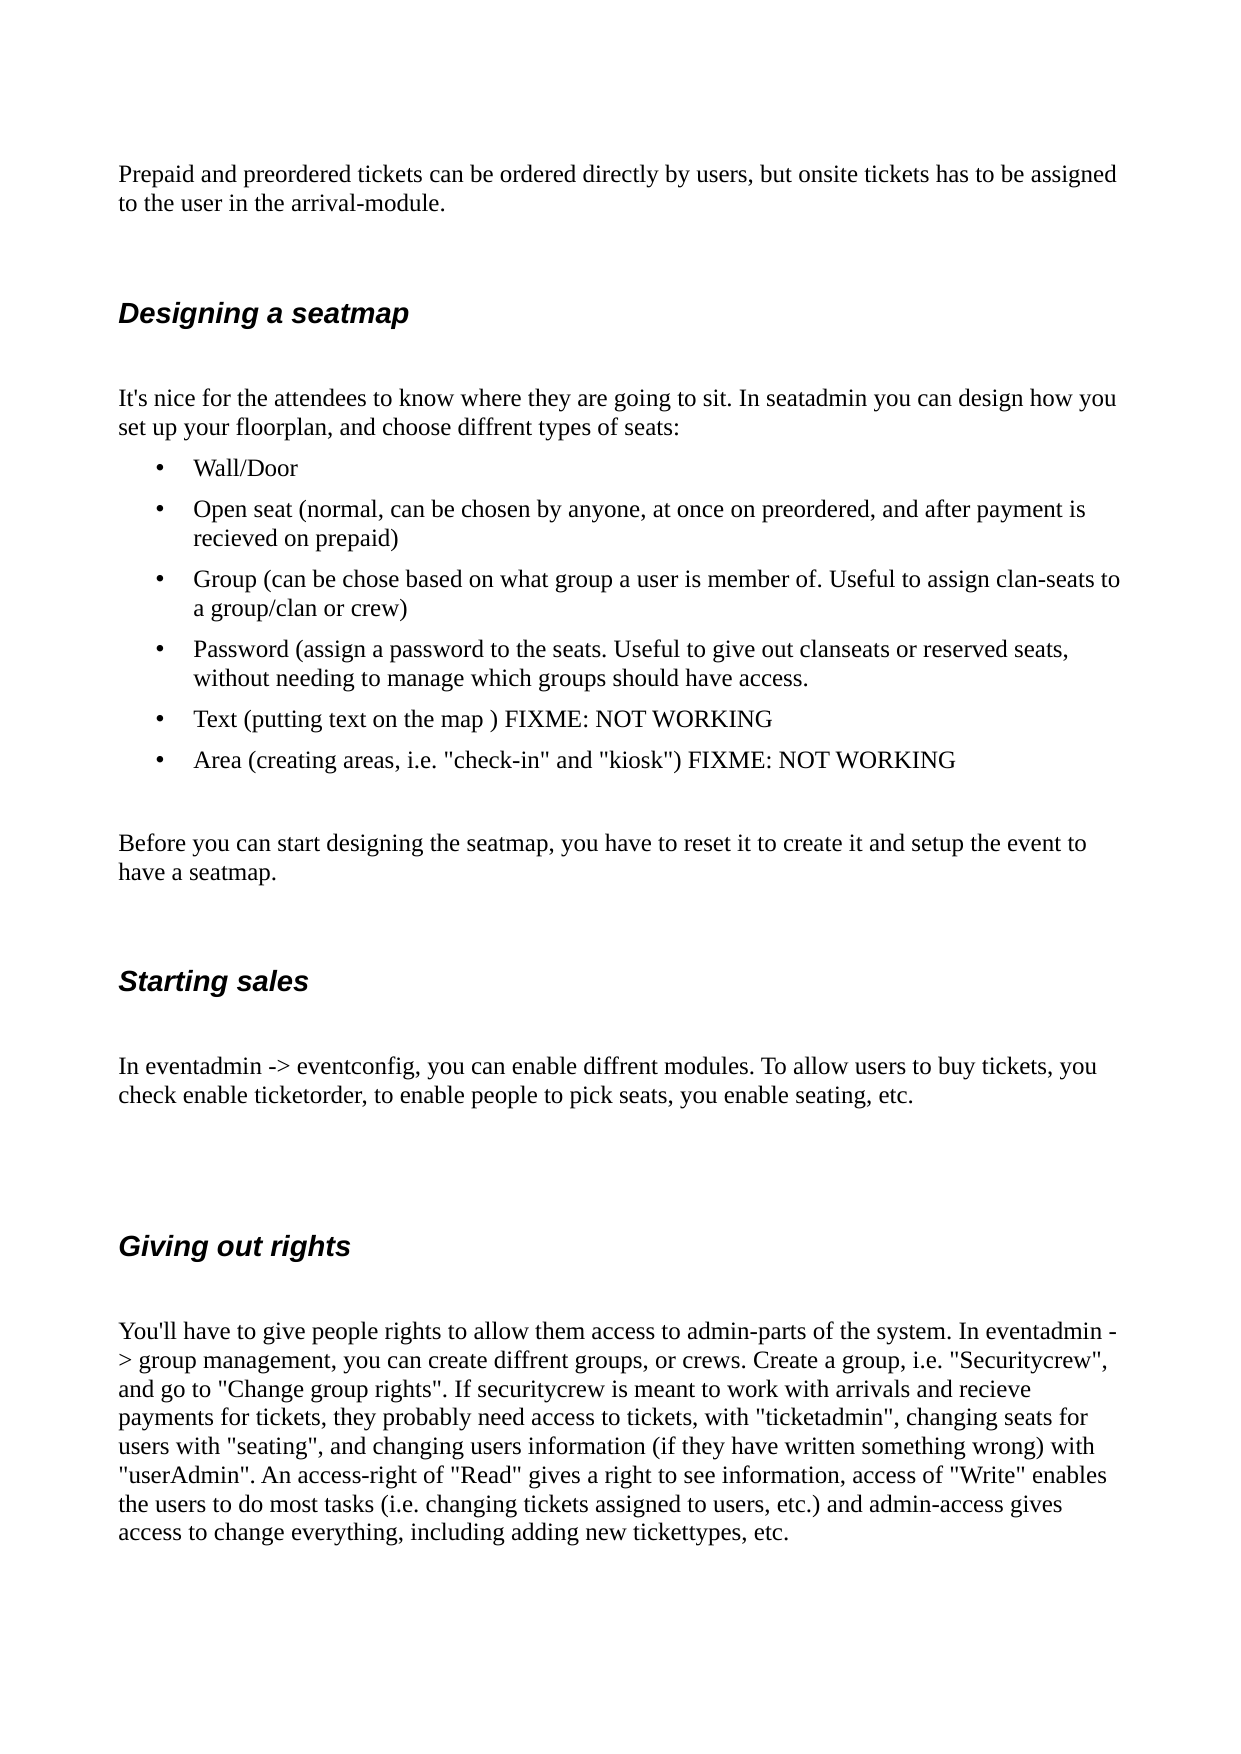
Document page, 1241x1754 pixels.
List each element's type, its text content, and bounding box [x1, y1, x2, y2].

list Password (assign a password to the seats. Useful to give out clanseats or reserved seats, without needing to manage which groups should have access. [156, 634, 1122, 692]
text It's nice for the attendees to know where they are going to sit. In seatadmin you can design how you set up your floorplan, and choose diffrent types of seats: [118, 383, 1122, 440]
list Wall/Door [156, 453, 1122, 482]
list Group (can be chose based on what group a user is member of. Useful to assign clan-seats to a group/clan or crew) [156, 564, 1122, 622]
text Prepaid and preordered tickets can be ordered directly by users, but onsite tickets has to be assigned to the user in the arrival-module. [118, 159, 1122, 217]
subtitle Starting sales [118, 964, 1122, 998]
text Before you can start designing the seatmap, you have to reset it to create it and setup the event to have a seatmap. [118, 828, 1122, 885]
list Text (putting text on the map ) FIXME: NOT WORKING [156, 704, 1122, 733]
subtitle Designing a seatmap [118, 296, 1122, 329]
text You'll have to give people rights to allow them access to admin-parts of the system. In eventadmin -> group management, you can create diffrent groups, or crews. Create a group, i.e. "Securitycrew", and go to "Change group rights". If securitycrew is meant to work with arrivals and recieve payments for tickets, they probably need access to tickets, with "ticketadmin", changing seats for users with "seating", and changing users information (if they have written something wrong) with "userAdmin". An access-right of "Read" gives a right to see information, access of "Write" enables the users to do most tasks (i.e. changing tickets assigned to users, etc.) and admin-access gives access to change everything, including adding new tickettypes, etc. [118, 1316, 1122, 1546]
subtitle Giving out rights [118, 1229, 1122, 1262]
list Open seat (normal, can be chosen by anyone, at once on preordered, and after payment is recieved on prepaid) [156, 494, 1122, 552]
list Area (creating areas, i.e. "check-in" and "kiosk") FIXME: NOT WORKING [156, 745, 1122, 774]
text In eventadmin -> eventconfig, you can enable diffrent modules. To allow users to buy tickets, you check enable ticketorder, to enable people to pick seats, you enable seating, etc. [118, 1051, 1122, 1109]
